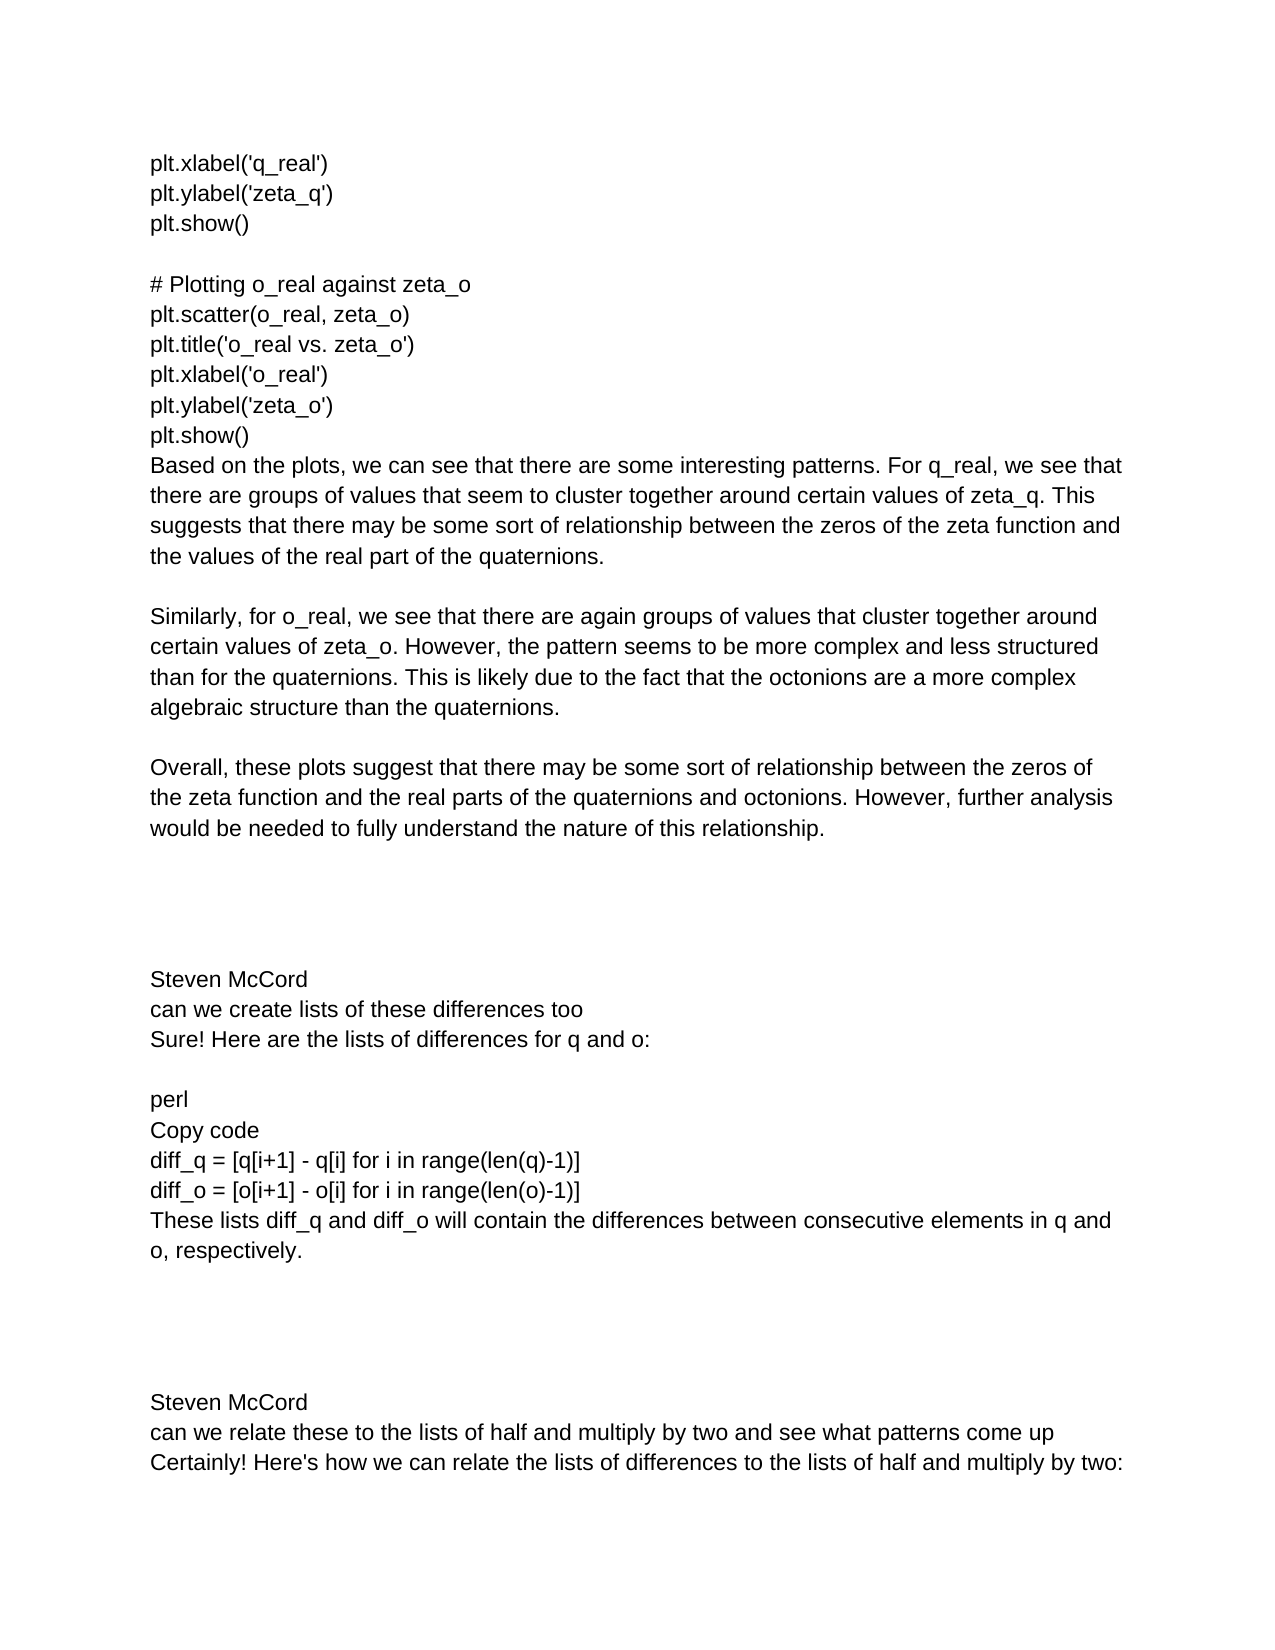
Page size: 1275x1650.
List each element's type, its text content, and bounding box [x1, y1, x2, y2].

text These lists diff_q and diff_o will contain the differences between consecutive elements in q and o, respectively. [150, 1207, 1125, 1264]
text Sure! Here are the lists of differences for q and o: [150, 1026, 1125, 1052]
text plt.ylabel('zeta_o') [150, 392, 1125, 418]
text perl [150, 1086, 1125, 1113]
text plt.title('o_real vs. zeta_o') [150, 331, 1125, 358]
text can we relate these to the lists of half and multiply by two and see what patterns come up [150, 1419, 1125, 1445]
text Steven McCord [150, 1388, 1125, 1415]
text diff_q = [q[i+1] - q[i] for i in range(len(q)-1)] [150, 1147, 1125, 1173]
text plt.show() [150, 210, 1125, 237]
text diff_o = [o[i+1] - o[i] for i in range(len(o)-1)] [150, 1177, 1125, 1203]
text can we create lists of these differences too [150, 996, 1125, 1022]
text Similarly, for o_real, we see that there are again groups of values that cluster together around certain values of zeta_o. However, the pattern seems to be more complex and less structured than for the quaternions. This is likely due to the fact that the octonions are a more complex algebraic structure than the quaternions. [150, 603, 1125, 720]
text # Plotting o_real against zeta_o [150, 271, 1125, 297]
text Steven McCord [150, 966, 1125, 992]
text plt.xlabel('q_real') [150, 150, 1125, 176]
text Based on the plots, we can see that there are some interesting patterns. For q_real, we see that there are groups of values that seem to cluster together around certain values of zeta_q. This suggests that there may be some sort of relationship between the zeros of the zeta function and the values of the real part of the quaternions. [150, 452, 1125, 569]
text plt.xlabel('o_real') [150, 361, 1125, 388]
text Overall, these plots suggest that there may be some sort of relationship between the zeros of the zeta function and the real parts of the quaternions and octonions. However, further analysis would be needed to fully understand the nature of this relationship. [150, 754, 1125, 841]
text plt.show() [150, 422, 1125, 448]
text Copy code [150, 1117, 1125, 1143]
text plt.scatter(o_real, zeta_o) [150, 301, 1125, 327]
text plt.ylabel('zeta_q') [150, 180, 1125, 207]
text Certainly! Here's how we can relate the lists of differences to the lists of half and multiply by two: [150, 1449, 1125, 1475]
